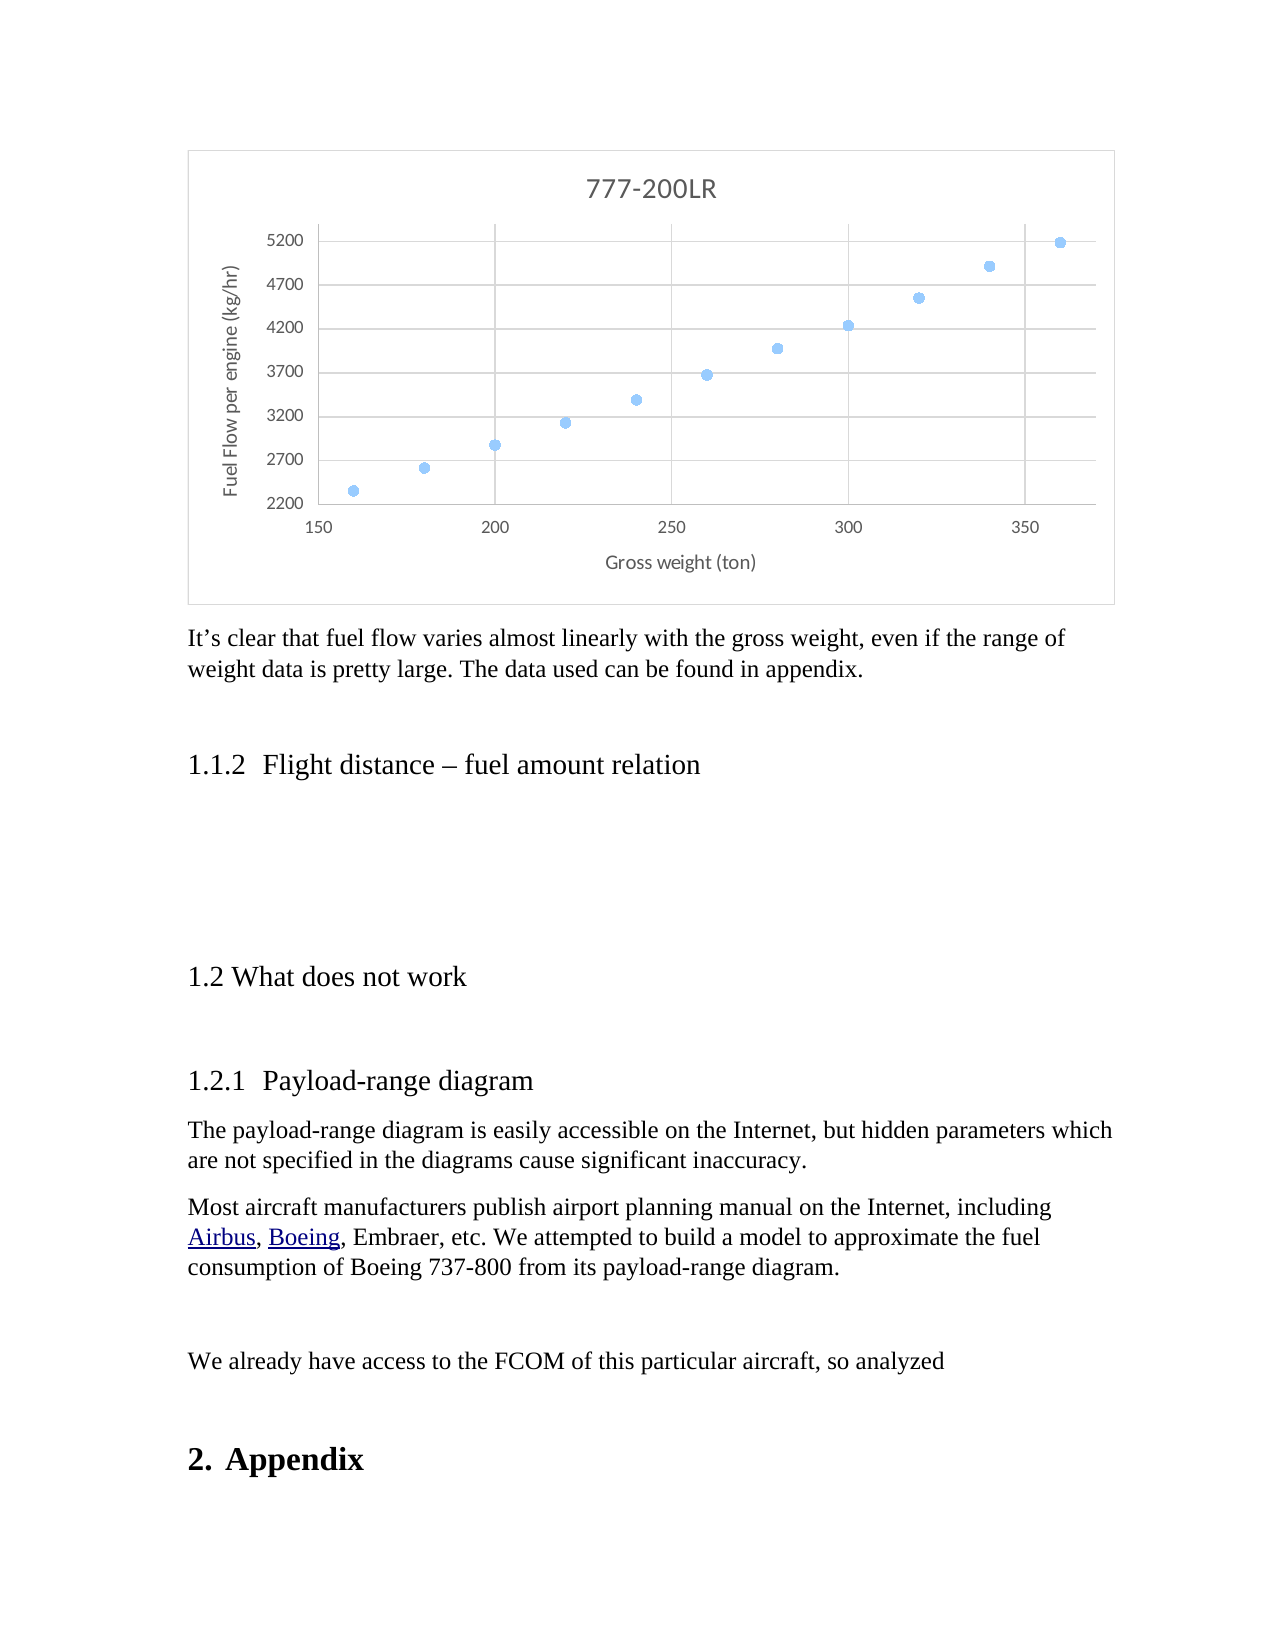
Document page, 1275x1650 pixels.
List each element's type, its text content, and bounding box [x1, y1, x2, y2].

text We already have access to the FCOM of this particular aircraft, so analyzed [187, 1346, 1125, 1374]
list Appendix [187, 1439, 1125, 1478]
text It’s clear that fuel flow varies almost linearly with the gross weight, even if the range of weight data is pretty large. The data used can be found in appendix. [187, 623, 1125, 682]
text Most aircraft manufacturers publish airport planning manual on the Internet, including Airbus, Boeing, Embraer, etc. We attempted to build a model to approximate the fuel consumption of Boeing 737-800 from its payload-range diagram. [187, 1192, 1125, 1281]
list Flight distance – fuel amount relation [187, 747, 1125, 781]
text The payload-range diagram is easily accessible on the Internet, but hidden parameters which are not specified in the diagrams cause significant inaccuracy. [187, 1115, 1125, 1174]
list Payload-range diagram [187, 1063, 1125, 1097]
list What does not work [187, 959, 1125, 993]
